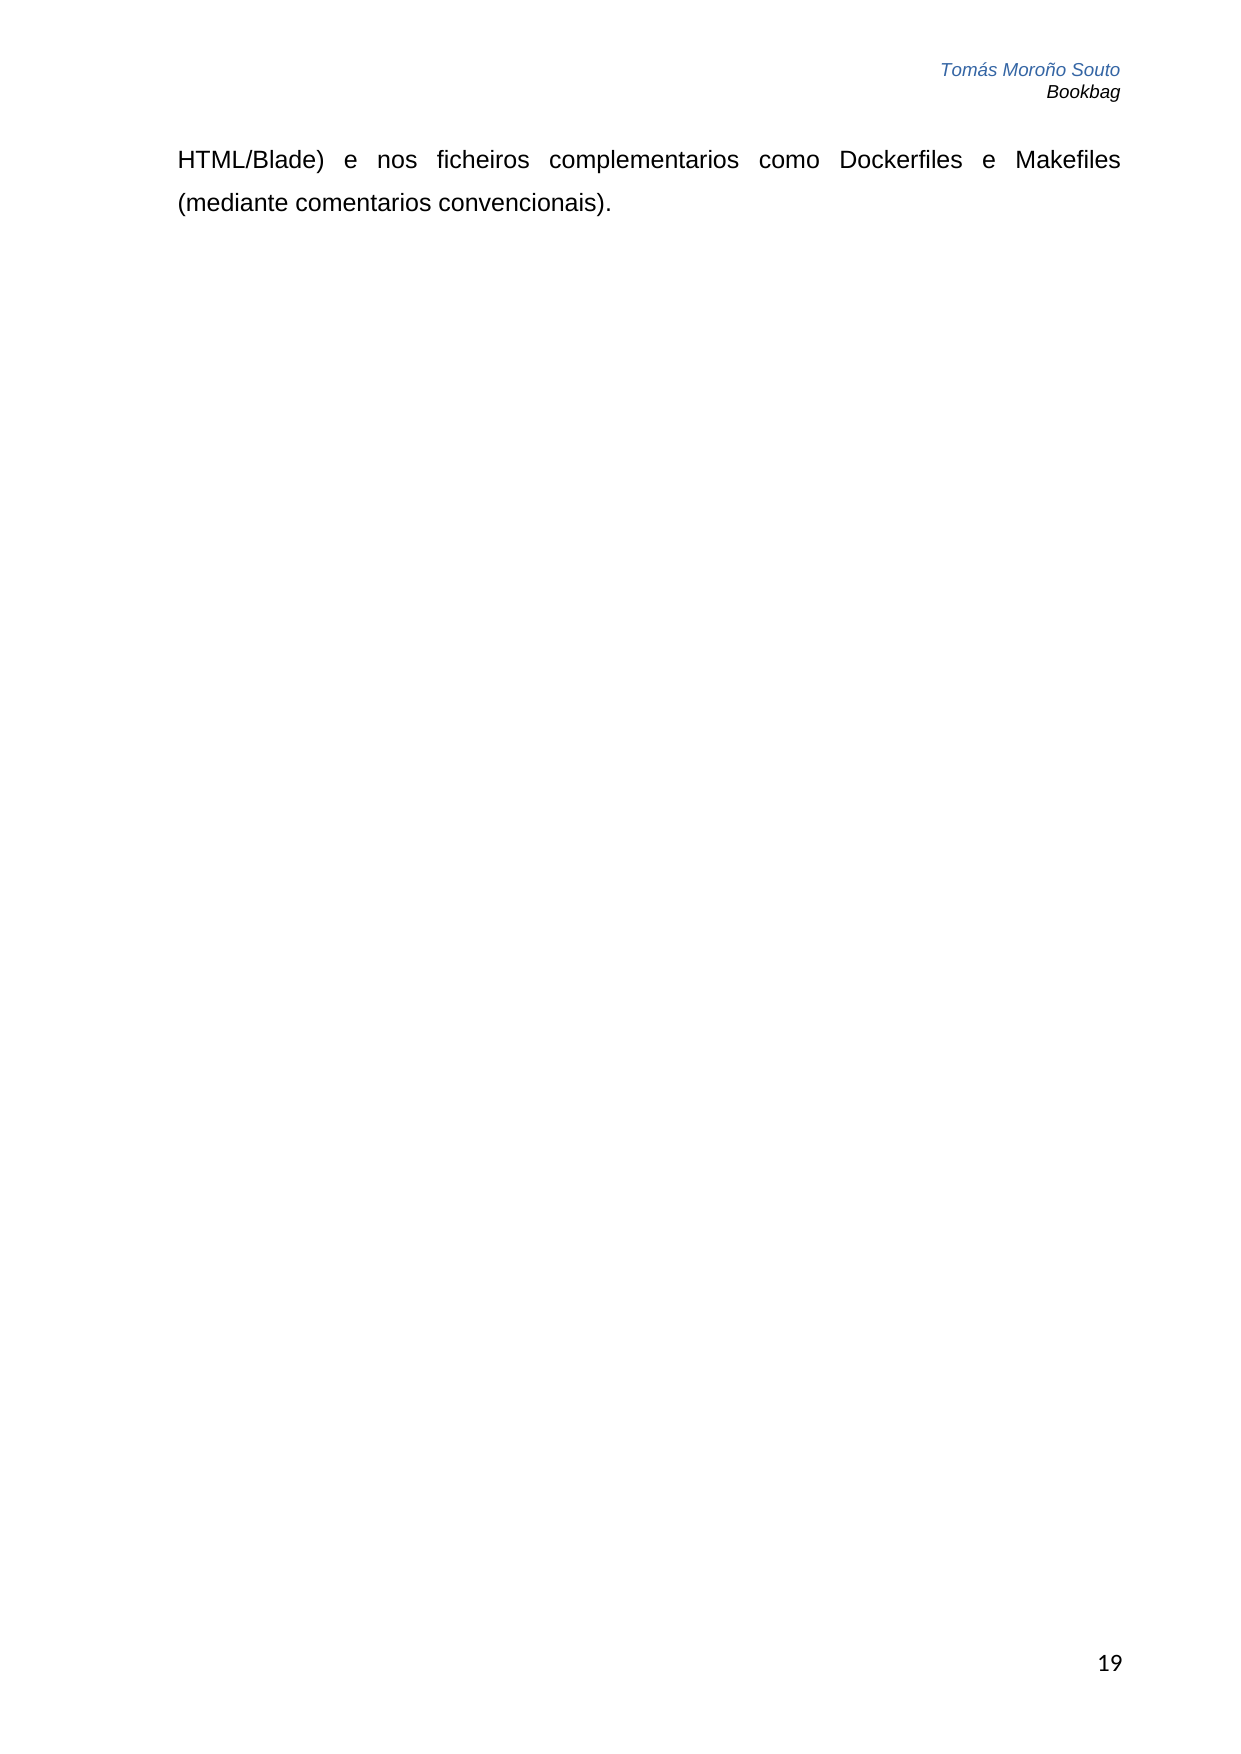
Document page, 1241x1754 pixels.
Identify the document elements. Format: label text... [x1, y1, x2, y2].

text HTML/Blade) e nos ficheiros complementarios como Dockerfiles e Makefiles (mediante comentarios convencionais). [177, 145, 1122, 217]
